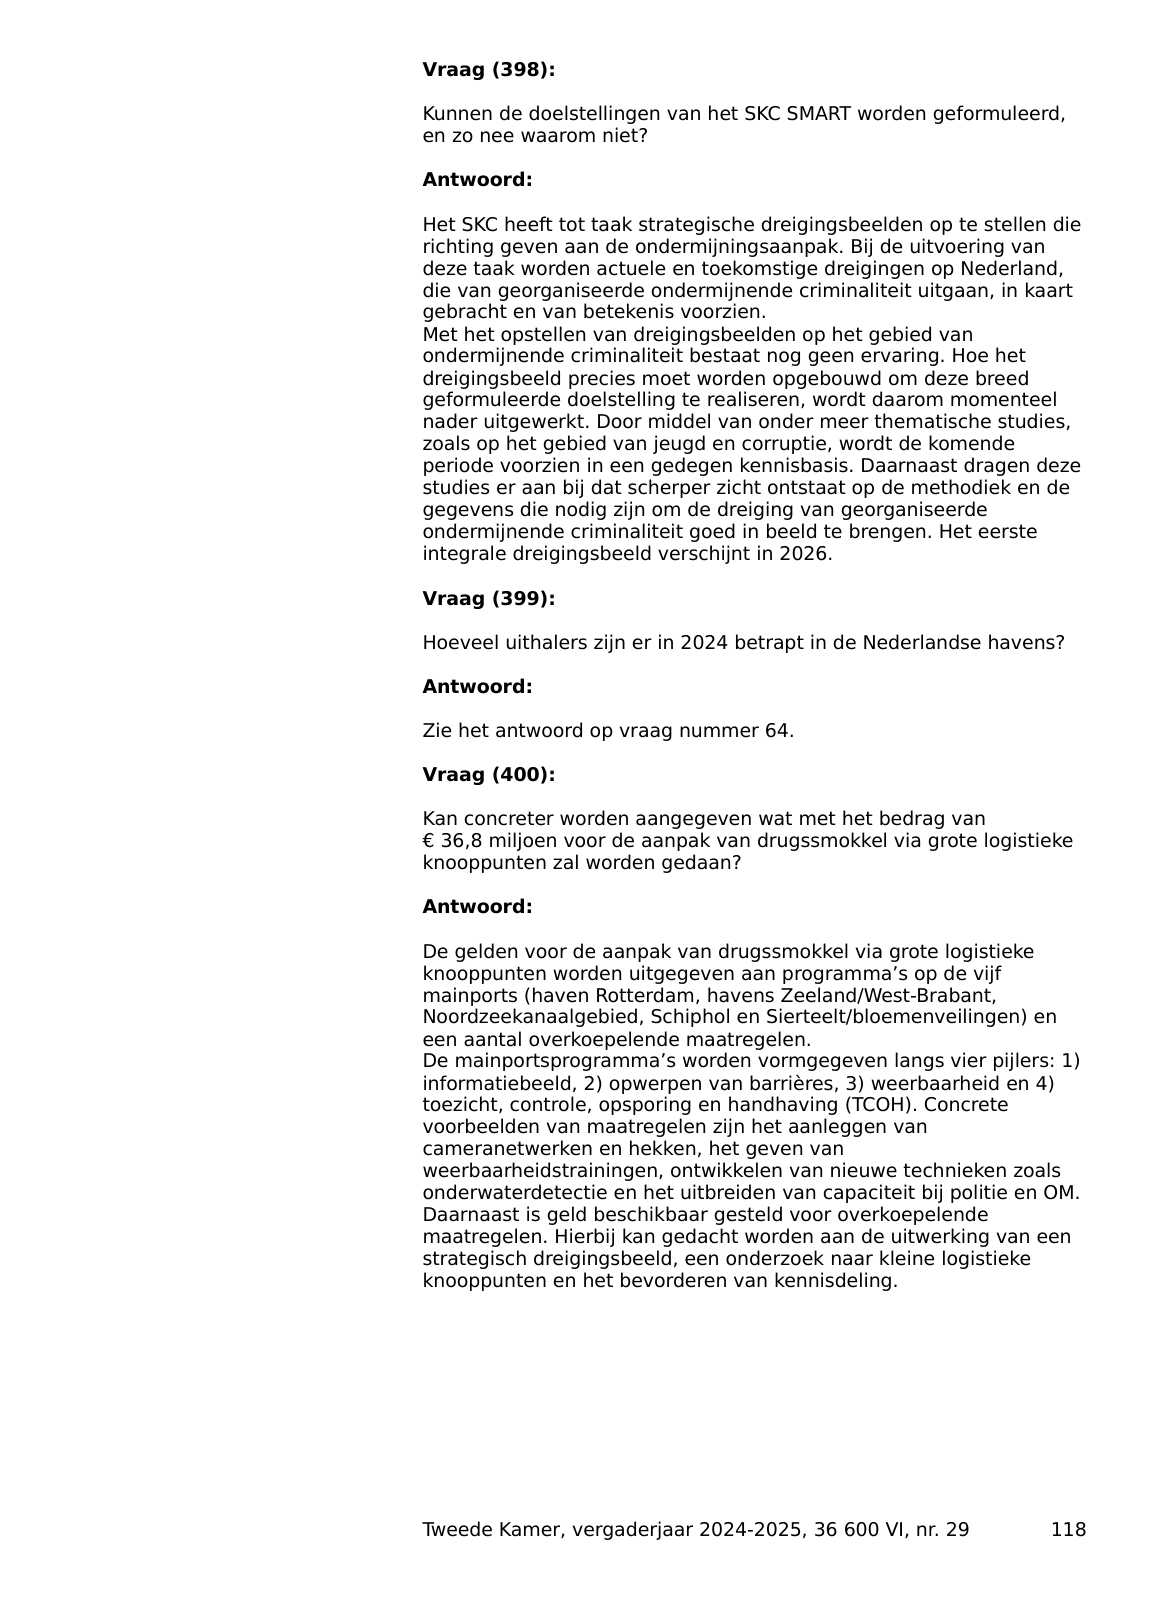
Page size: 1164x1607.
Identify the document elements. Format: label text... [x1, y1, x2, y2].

text Het SKC heeft tot taak strategische dreigingsbeelden op te stellen die richting geven aan de ondermijningsaanpak. Bij de uitvoering van deze taak worden actuele en toekomstige dreigingen op Nederland, die van georganiseerde ondermijnende criminaliteit uitgaan, in kaart gebracht en van betekenis voorzien. [422, 213, 1087, 323]
subtitle Antwoord: [422, 169, 1087, 191]
text Hoeveel uithalers zijn er in 2024 betrapt in de Nederlandse havens? [422, 632, 1087, 653]
text De gelden voor de aanpak van drugssmokkel via grote logistieke knooppunten worden uitgegeven aan programma’s op de vijf mainports (haven Rotterdam, havens Zeeland/West-Brabant, Noordzeekanaalgebied, Schiphol en Sierteelt/bloemenveilingen) en een aantal overkoepelende maatregelen. [422, 941, 1087, 1050]
text De mainportsprogramma’s worden vormgegeven langs vier pijlers: 1) informatiebeeld, 2) opwerpen van barrières, 3) weerbaarheid en 4) toezicht, controle, opsporing en handhaving (TCOH). Concrete voorbeelden van maatregelen zijn het aanleggen van cameranetwerken en hekken, het geven van weerbaarheidstrainingen, ontwikkelen van nieuwe technieken zoals onderwaterdetectie en het uitbreiden van capaciteit bij politie en OM. [422, 1050, 1087, 1204]
subtitle Vraag (398): [422, 59, 1087, 81]
text Met het opstellen van dreigingsbeelden op het gebied van ondermijnende criminaliteit bestaat nog geen ervaring. Hoe het dreigingsbeeld precies moet worden opgebouwd om deze breed geformuleerde doelstelling te realiseren, wordt daarom momenteel nader uitgewerkt. Door middel van onder meer thematische studies, zoals op het gebied van jeugd en corruptie, wordt de komende periode voorzien in een gedegen kennisbasis. Daarnaast dragen deze studies er aan bij dat scherper zicht ontstaat op de methodiek en de gegevens die nodig zijn om de dreiging van georganiseerde ondermijnende criminaliteit goed in beeld te brengen. Het eerste integrale dreigingsbeeld verschijnt in 2026. [422, 323, 1087, 565]
text Daarnaast is geld beschikbaar gesteld voor overkoepelende maatregelen. Hierbij kan gedacht worden aan de uitwerking van een strategisch dreigingsbeeld, een onderzoek naar kleine logistieke knooppunten en het bevorderen van kennisdeling. [422, 1204, 1087, 1292]
subtitle Vraag (399): [422, 587, 1087, 609]
subtitle Antwoord: [422, 676, 1087, 698]
subtitle Vraag (400): [422, 764, 1087, 786]
text Kan concreter worden aangegeven wat met het bedrag van € 36,8 miljoen voor de aanpak van drugssmokkel via grote logistieke knooppunten zal worden gedaan? [422, 808, 1087, 874]
text Zie het antwoord op vraag nummer 64. [422, 720, 1087, 742]
subtitle Antwoord: [422, 896, 1087, 918]
text Kunnen de doelstellingen van het SKC SMART worden geformuleerd, en zo nee waarom niet? [422, 103, 1087, 147]
